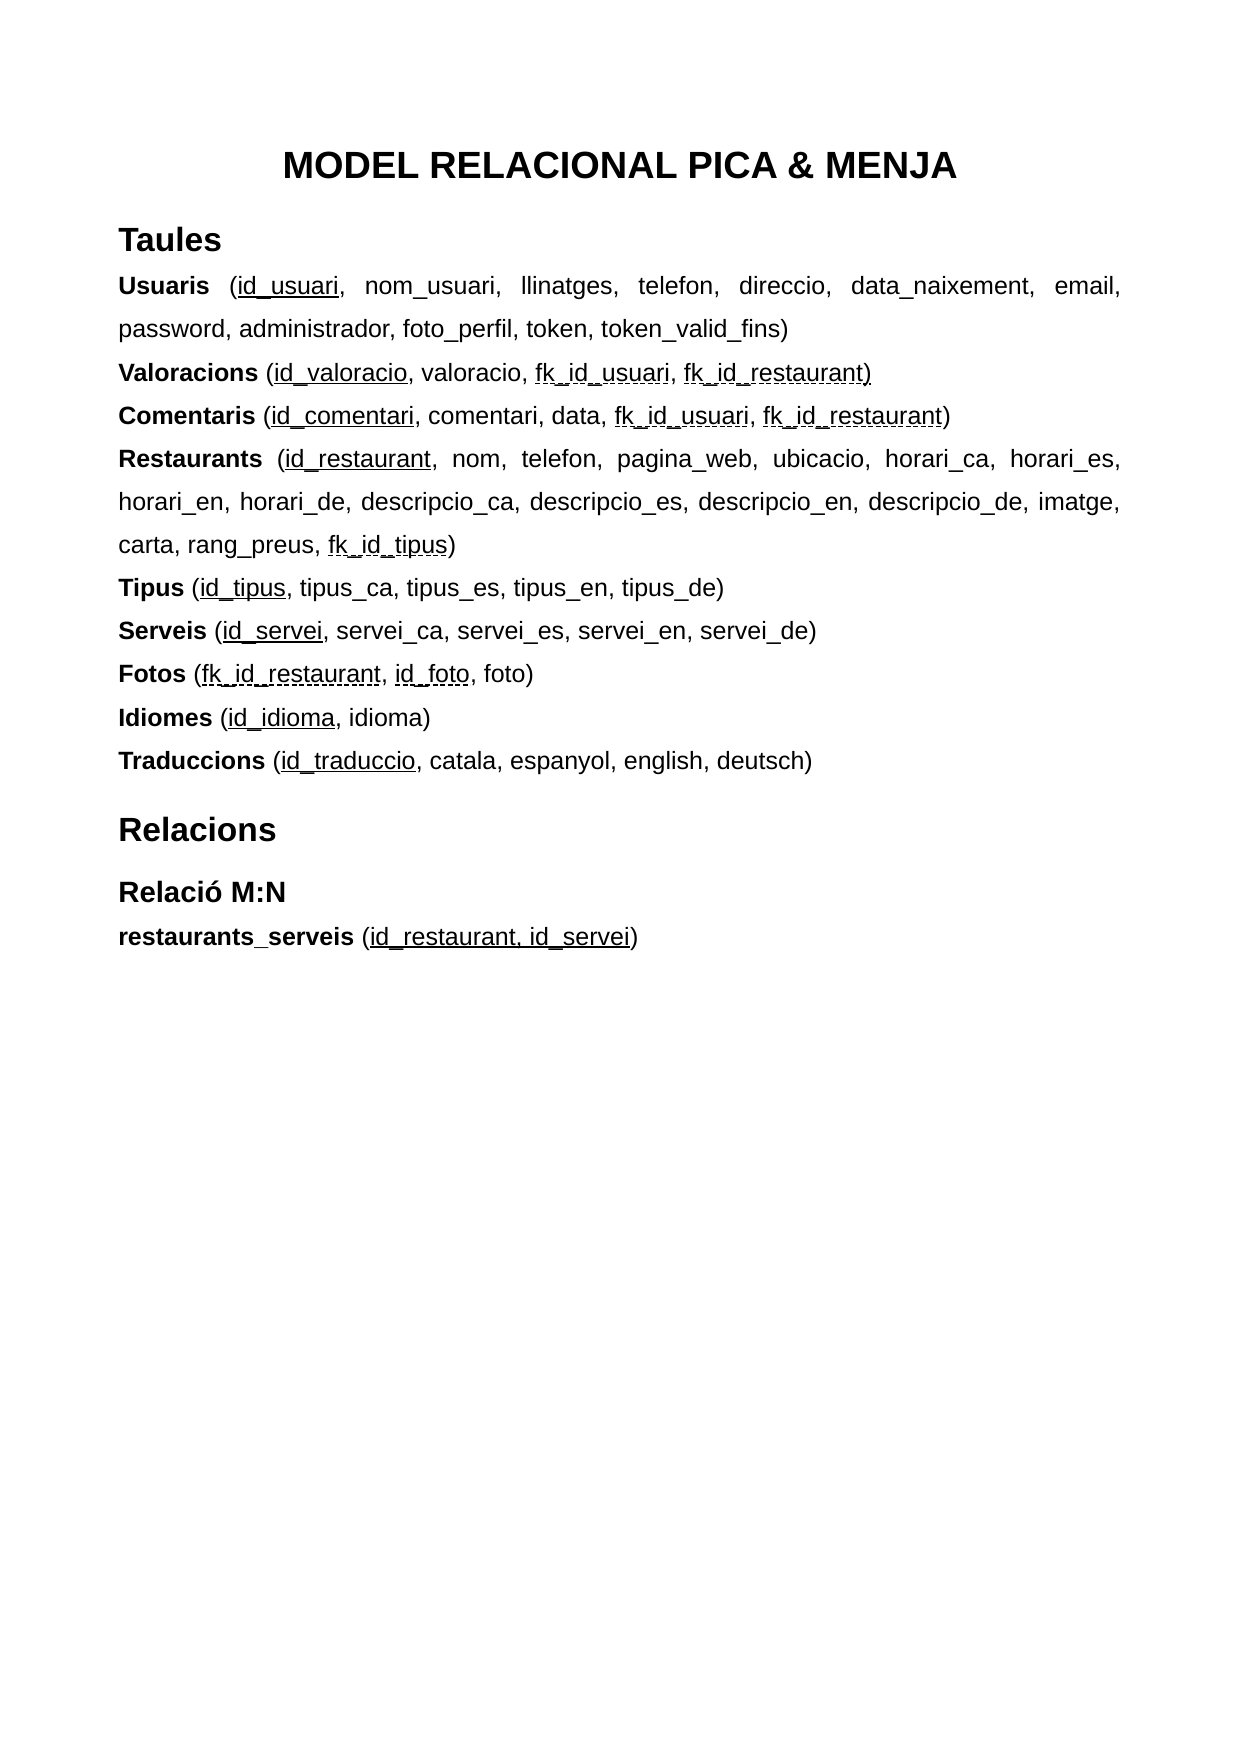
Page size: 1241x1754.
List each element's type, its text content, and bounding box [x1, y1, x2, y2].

text Usuaris (id_usuari, nom_usuari, llinatges, telefon, direccio, data_naixement, email, password, administrador, foto_perfil, token, token_valid_fins) [118, 271, 1122, 343]
subtitle MODEL RELACIONAL PICA & MENJA [118, 143, 1122, 187]
subtitle Taules [118, 220, 1122, 259]
subtitle Relació M:N [118, 875, 1122, 909]
text Traduccions (id_traduccio, catala, espanyol, english, deutsch) [118, 746, 1122, 774]
text Idiomes (id_idioma, idioma) [118, 702, 1122, 731]
text Restaurants (id_restaurant, nom, telefon, pagina_web, ubicacio, horari_ca, horari_es, horari_en, horari_de, descripcio_ca, descripcio_es, descripcio_en, descripcio_de, imatge, carta, rang_preus, fk_id_tipus) [118, 444, 1122, 559]
text Tipus (id_tipus, tipus_ca, tipus_es, tipus_en, tipus_de) [118, 573, 1122, 602]
text Serveis (id_servei, servei_ca, servei_es, servei_en, servei_de) [118, 616, 1122, 645]
text Valoracions (id_valoracio, valoracio, fk_id_usuari, fk_id_restaurant) [118, 357, 1122, 386]
text Comentaris (id_comentari, comentari, data, fk_id_usuari, fk_id_restaurant) [118, 401, 1122, 429]
text Fotos (fk_id_restaurant, id_foto, foto) [118, 659, 1122, 688]
subtitle Relacions [118, 809, 1122, 848]
text restaurants_serveis (id_restaurant, id_servei) [118, 922, 1122, 950]
